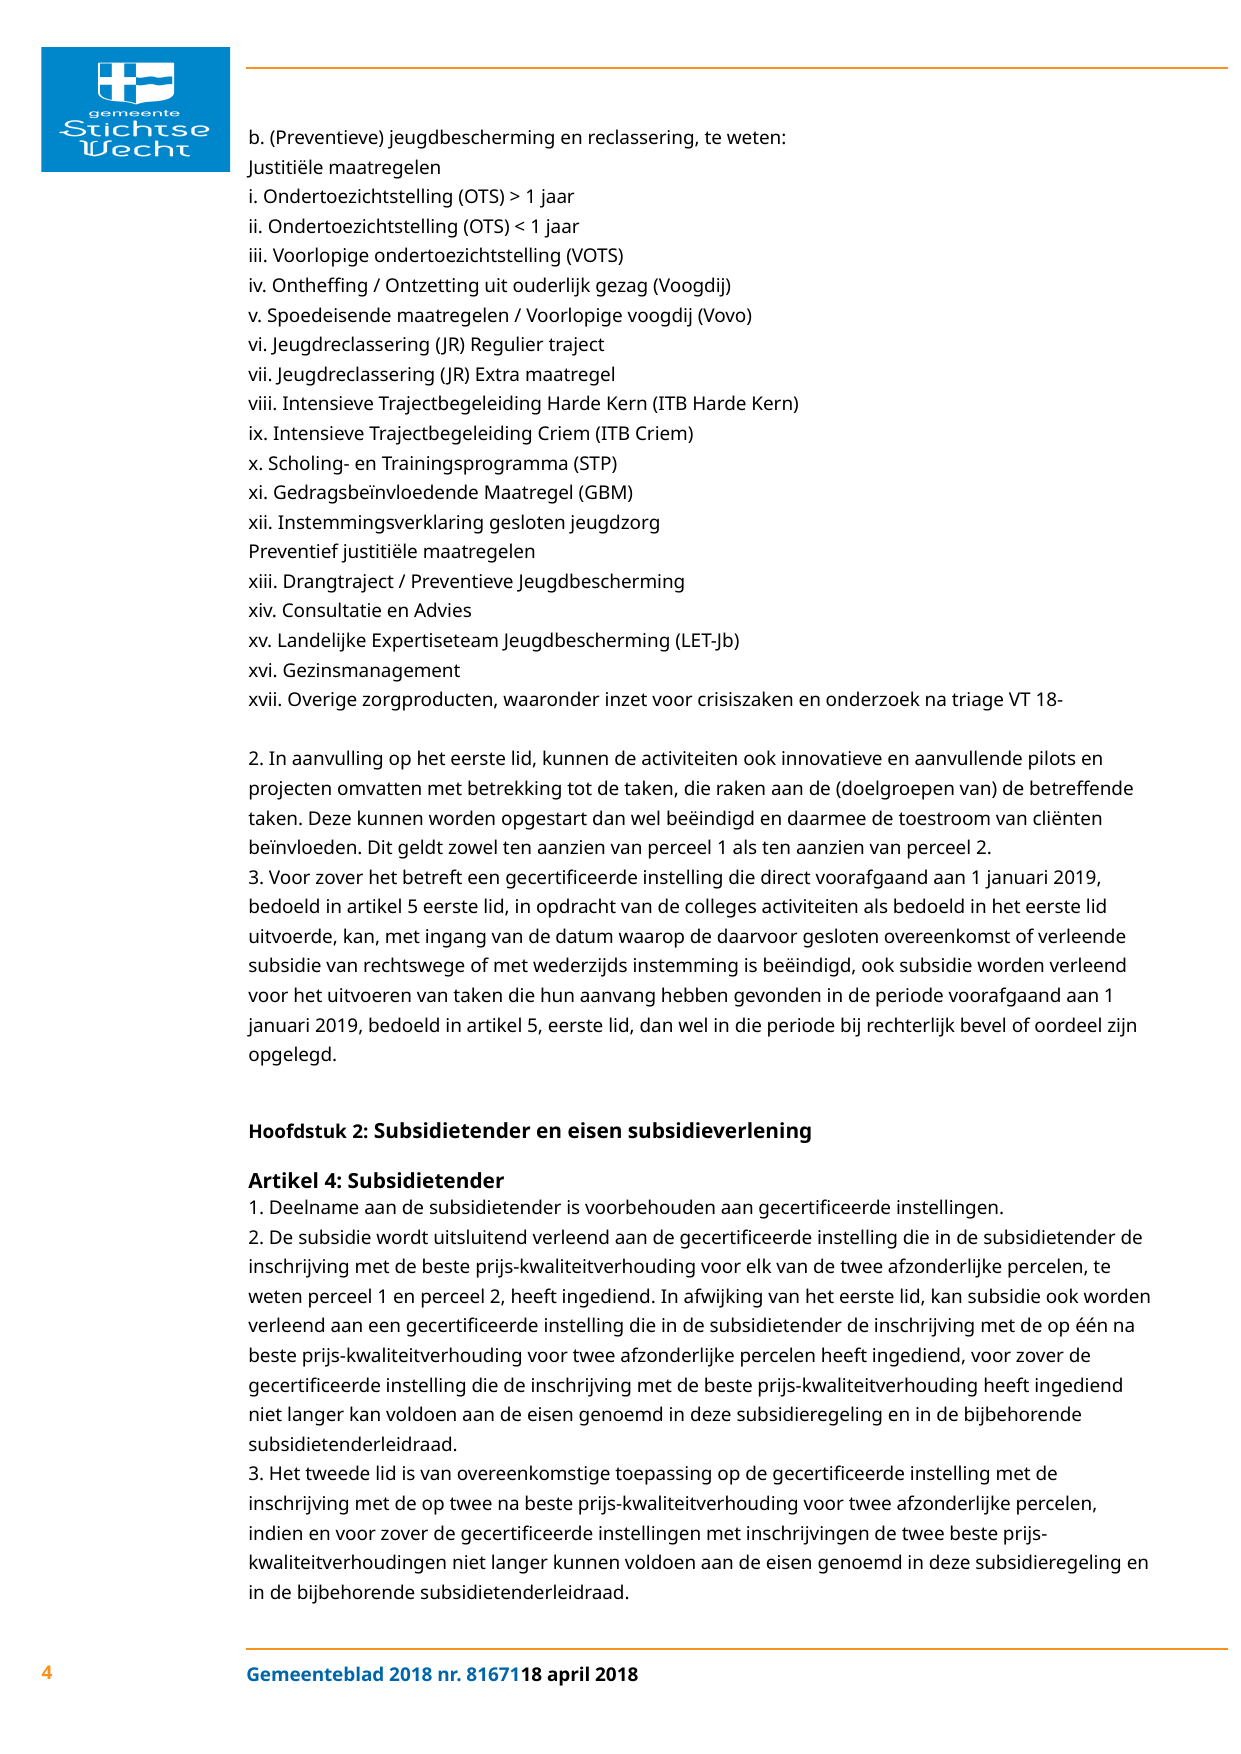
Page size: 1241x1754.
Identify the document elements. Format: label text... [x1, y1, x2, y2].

text xvii. Overige zorgproducten, waaronder inzet voor crisiszaken en onderzoek na triage VT 18- [248, 686, 1152, 712]
text xi. Gedragsbeïnvloedende Maatregel (GBM) [248, 479, 1152, 505]
text x. Scholing- en Trainingsprogramma (STP) [248, 450, 1152, 476]
text 1. Deelname aan de subsidietender is voorbehouden aan gecertificeerde instellingen. [248, 1194, 1152, 1220]
text Hoofdstuk 2: Subsidietender en eisen subsidieverlening [248, 1117, 1152, 1145]
text i. Ondertoezichtstelling (OTS) > 1 jaar [248, 183, 1152, 209]
text vi. Jeugdreclassering (JR) Regulier traject [248, 331, 1152, 357]
text xiv. Consultatie en Advies [248, 598, 1152, 623]
text iii. Voorlopige ondertoezichtstelling (VOTS) [248, 243, 1152, 268]
picture [137, 63, 174, 103]
text ix. Intensieve Trajectbegeleiding Criem (ITB Criem) [248, 420, 1152, 446]
text 3. Voor zover het betreft een gecertificeerde instelling die direct voorafgaand aan 1 januari 2019, bedoeld in artikel 5 eerste lid, in opdracht van de colleges activiteiten als bedoeld in het eerste lid uitvoerde, kan, met ingang van de datum waarop de daarvoor gesloten overeenkomst of verleende subsidie van rechtswege of met wederzijds instemming is beëindigd, ook subsidie worden verleend voor het uitvoeren van taken die hun aanvang hebben gevonden in de periode voorafgaand aan 1 januari 2019, bedoeld in artikel 5, eerste lid, dan wel in die periode bij rechterlijk bevel of oordeel zijn opgelegd. [248, 864, 1152, 1067]
text Artikel 4: Subsidietender [248, 1166, 1152, 1194]
text xii. Instemmingsverklaring gesloten jeugdzorg [248, 509, 1152, 535]
text Justitiële maatregelen [248, 154, 1152, 180]
text 2. De subsidie wordt uitsluitend verleend aan de gecertificeerde instelling die in de subsidietender de inschrijving met de beste prijs-kwaliteitverhouding voor elk van de twee afzonderlijke percelen, te weten perceel 1 en perceel 2, heeft ingediend. In afwijking van het eerste lid, kan subsidie ook worden verleend aan een gecertificeerde instelling die in de subsidietender de inschrijving met de op één na beste prijs-kwaliteitverhouding voor twee afzonderlijke percelen heeft ingediend, voor zover de gecertificeerde instelling die de inschrijving met de beste prijs-kwaliteitverhouding heeft ingediend niet langer kan voldoen aan de eisen genoemd in deze subsidieregeling en in de bijbehorende subsidietenderleidraad. [248, 1224, 1152, 1457]
picture [99, 63, 135, 101]
text Preventief justitiële maatregelen [248, 538, 1152, 564]
text xvi. Gezinsmanagement [248, 657, 1152, 683]
text vii. Jeugdreclassering (JR) Extra maatregel [248, 361, 1152, 387]
text ii. Ondertoezichtstelling (OTS) < 1 jaar [248, 213, 1152, 239]
text b. (Preventieve) jeugdbescherming en reclassering, te weten: [248, 124, 1152, 150]
text v. Spoedeisende maatregelen / Voorlopige voogdij (Vovo) [248, 302, 1152, 328]
text 2. In aanvulling op het eerste lid, kunnen de activiteiten ook innovatieve en aanvullende pilots en projecten omvatten met betrekking tot de taken, die raken aan de (doelgroepen van) de betreffende taken. Deze kunnen worden opgestart dan wel beëindigd en daarmee de toestroom van cliënten beïnvloeden. Dit geldt zowel ten aanzien van perceel 1 als ten aanzien van perceel 2. [248, 746, 1152, 860]
text iv. Ontheffing / Ontzetting uit ouderlijk gezag (Voogdij) [248, 272, 1152, 298]
text 3. Het tweede lid is van overeenkomstige toepassing op de gecertificeerde instelling met de inschrijving met de op twee na beste prijs-kwaliteitverhouding voor twee afzonderlijke percelen, indien en voor zover de gecertificeerde instellingen met inschrijvingen de twee beste prijs-kwaliteitverhoudingen niet langer kunnen voldoen aan de eisen genoemd in deze subsidieregeling en in de bijbehorende subsidietenderleidraad. [248, 1461, 1152, 1605]
text xiii. Drangtraject / Preventieve Jeugdbescherming [248, 568, 1152, 594]
text viii. Intensieve Trajectbegeleiding Harde Kern (ITB Harde Kern) [248, 391, 1152, 416]
text xv. Landelijke Expertiseteam Jeugdbescherming (LET-Jb) [248, 627, 1152, 653]
